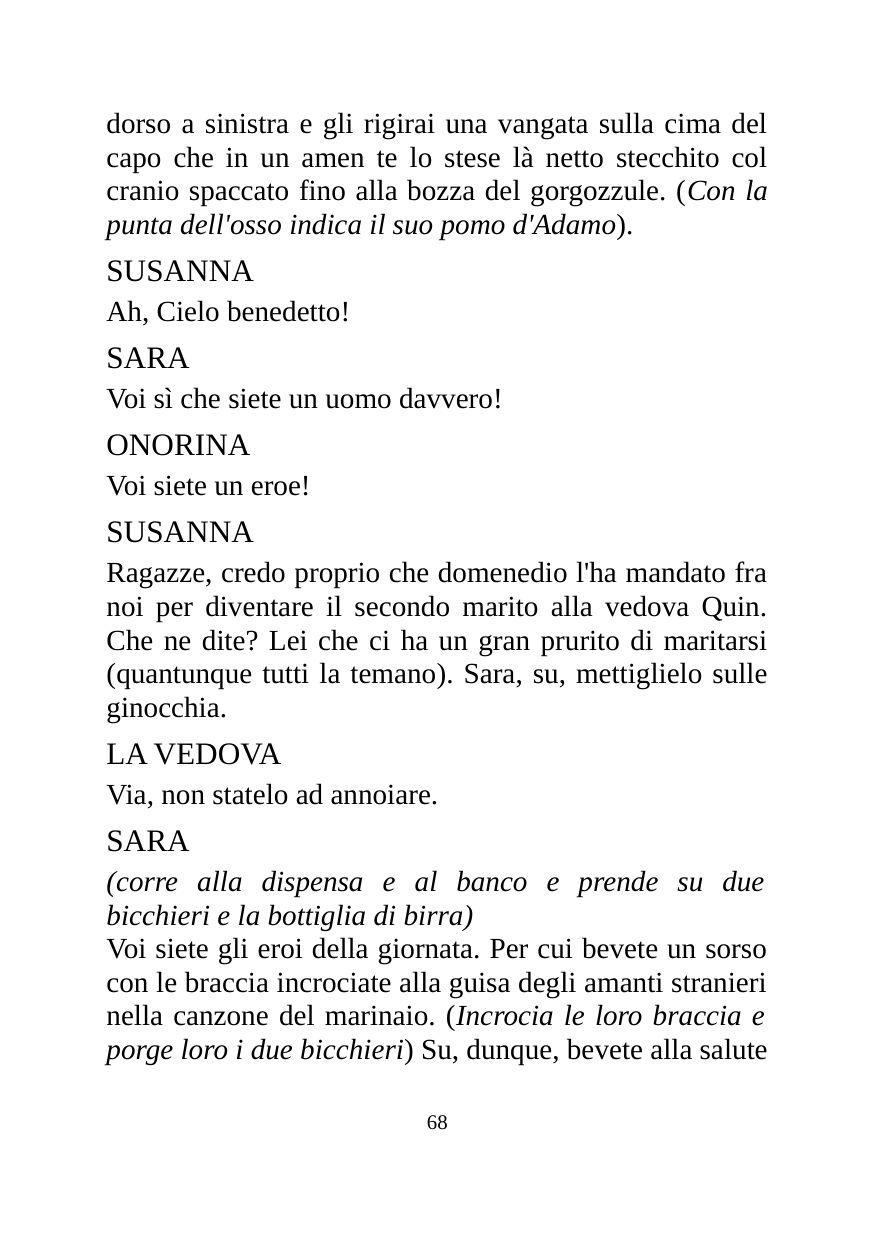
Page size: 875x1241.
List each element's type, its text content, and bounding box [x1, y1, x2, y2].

text SARA [106, 339, 768, 375]
text Voi siete gli eroi della giornata. Per cui bevete un sorso con le braccia incrociate alla guisa degli amanti stranieri nella canzone del marinaio. (Incrocia le loro braccia e porge loro i due bicchieri) Su, dunque, bevete alla salute [106, 931, 768, 1065]
text SUSANNA [106, 514, 768, 550]
text SARA [106, 822, 768, 858]
text Voi siete un eroe! [106, 468, 768, 502]
text LA VEDOVA [106, 735, 768, 771]
text ONORINA [106, 427, 768, 462]
text Ragazze, credo proprio che domenedio l'ha mandato fra noi per diventare il secondo marito alla vedova Quin. Che ne dite? Lei che ci ha un gran prurito di maritarsi (quantunque tutti la temano). Sara, su, mettiglielo sulle ginocchia. [106, 556, 768, 723]
text (corre alla dispensa e al banco e prende su due bicchieri e la bottiglia di birra) [106, 864, 768, 931]
text Via, non statelo ad annoiare. [106, 777, 768, 811]
text Ah, Cielo benedetto! [106, 294, 768, 328]
text dorso a sinistra e gli rigirai una vangata sulla cima del capo che in un amen te lo stese là netto stecchito col cranio spaccato fino alla bozza del gorgozzule. (Con la punta dell'osso indica il suo pomo d'Adamo). [106, 106, 768, 240]
text SUSANNA [106, 252, 768, 288]
text Voi sì che siete un uomo davvero! [106, 381, 768, 415]
